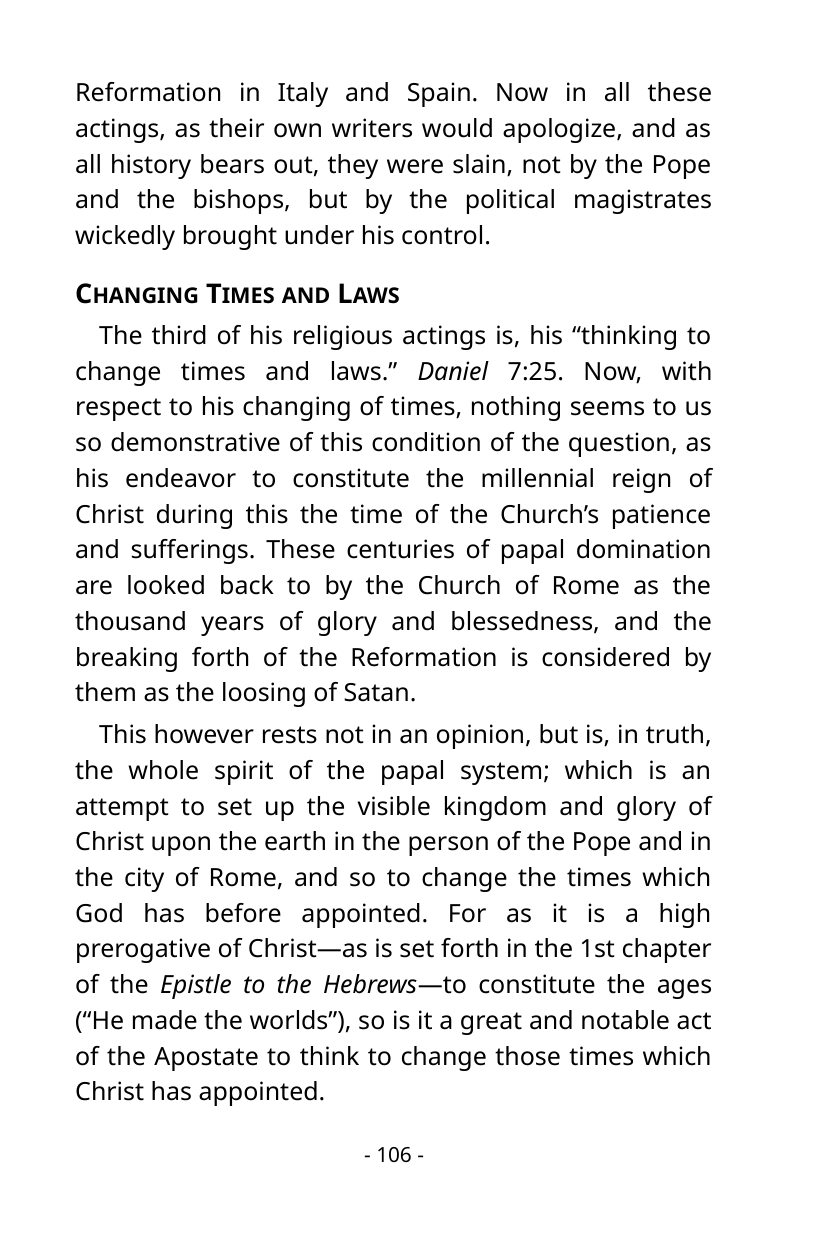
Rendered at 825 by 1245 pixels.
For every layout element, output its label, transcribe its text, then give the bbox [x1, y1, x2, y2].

text The third of his religious actings is, his “thinking to change times and laws.” Daniel 7:25. Now, with respect to his changing of times, nothing seems to us so demonstrative of this condition of the question, as his endeavor to constitute the millennial reign of Christ during this the time of the Church’s patience and sufferings. These centuries of papal domination are looked back to by the Church of Rome as the thousand years of glory and blessedness, and the breaking forth of the Reformation is considered by them as the loosing of Satan. [75, 318, 712, 709]
subtitle Changing Times and Laws [75, 275, 712, 312]
text This however rests not in an opinion, but is, in truth, the whole spirit of the papal system; which is an attempt to set up the visible kingdom and glory of Christ upon the earth in the person of the Pope and in the city of Rome, and so to change the times which God has before appointed. For as it is a high prerogative of Christ—as is set forth in the 1st chapter of the Epistle to the Hebrews—to constitute the ages (“He made the worlds”), so is it a great and notable act of the Apostate to think to change those times which Christ has appointed. [75, 717, 712, 1108]
text Reformation in Italy and Spain. Now in all these actings, as their own writers would apologize, and as all history bears out, they were slain, not by the Pope and the bishops, but by the political magistrates wickedly brought under his control. [75, 75, 712, 252]
